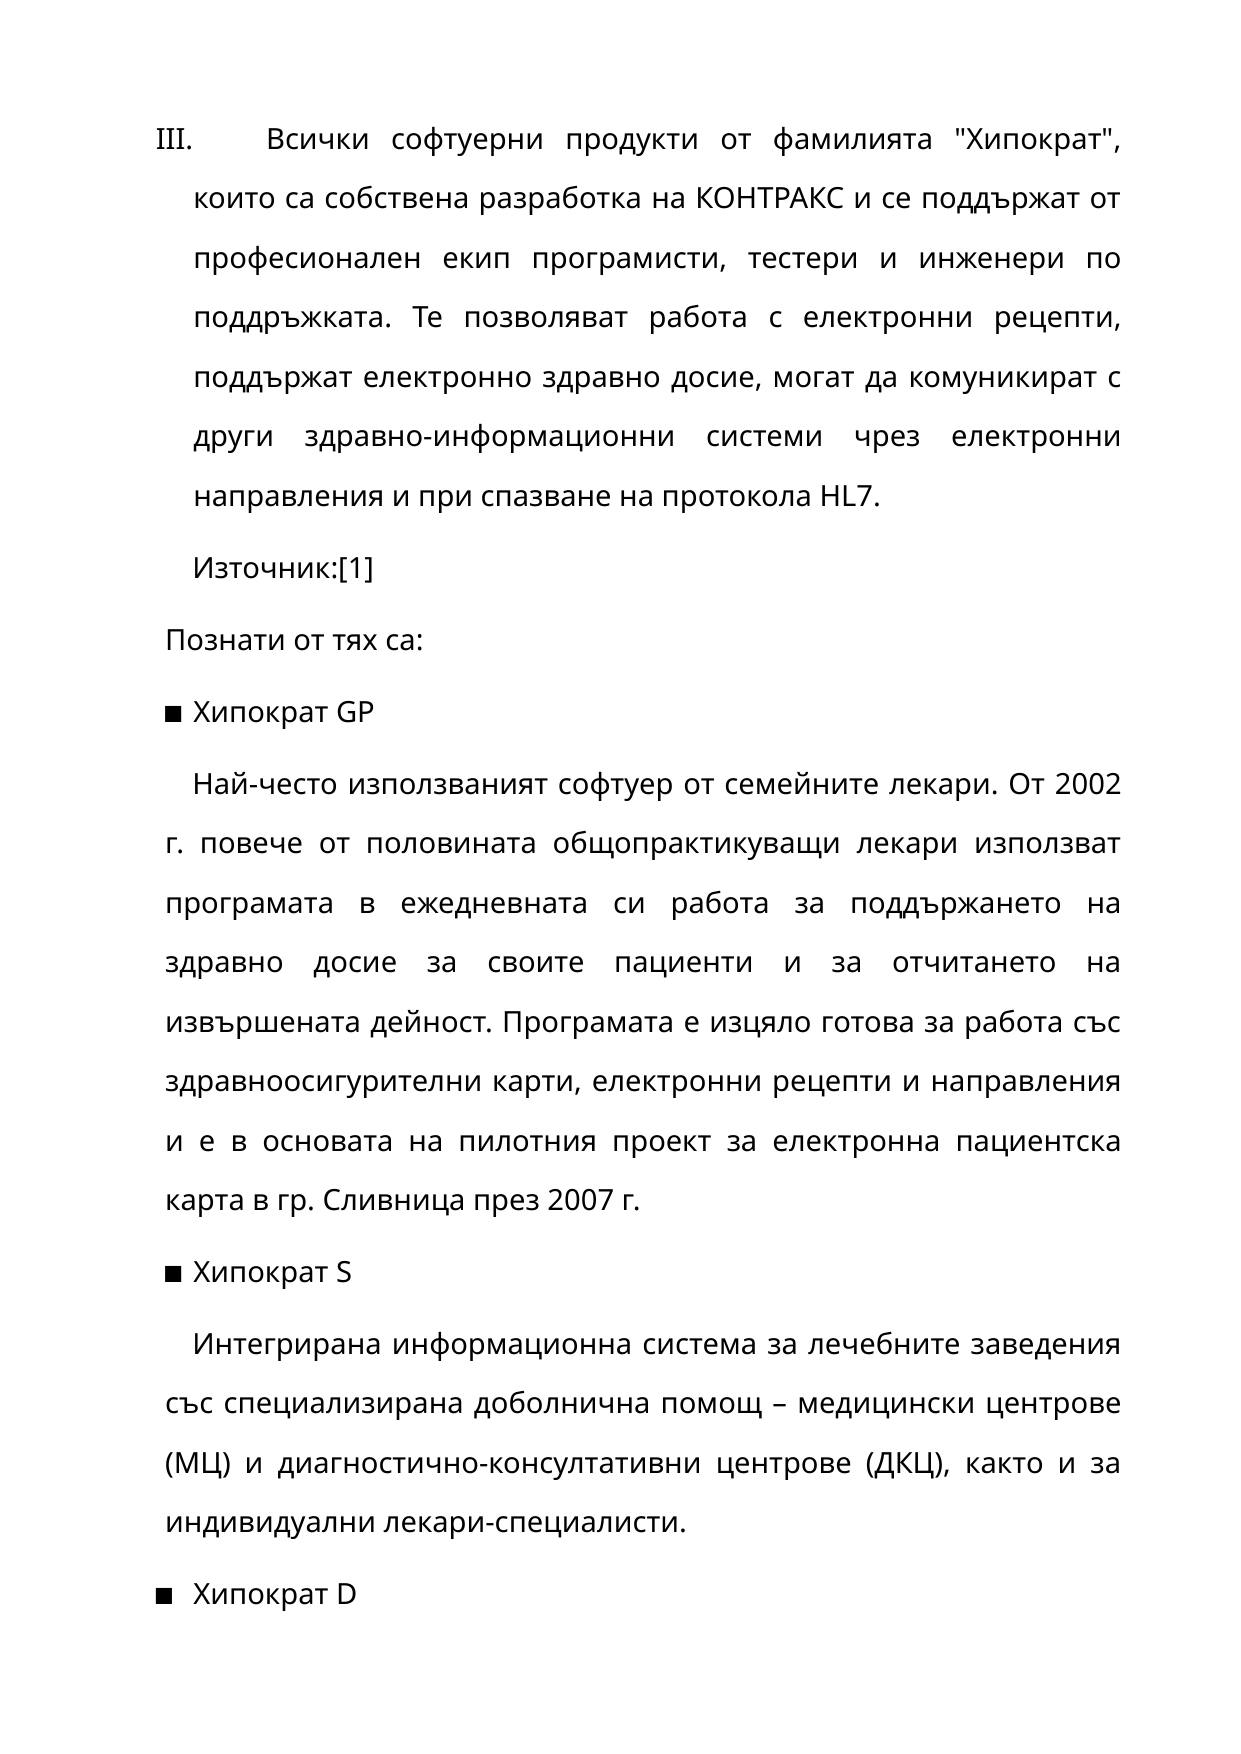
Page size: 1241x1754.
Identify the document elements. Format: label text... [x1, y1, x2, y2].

text Познати от тях са: [165, 619, 1122, 659]
list Хипократ GP [165, 691, 1122, 731]
text Интегрирана информационна система за лечебните заведения със специализирана доболнична помощ – медицински центрове (МЦ) и диагностично-консултативни центрове (ДКЦ), както и за индивидуални лекари-специалисти. [165, 1323, 1122, 1541]
list Всички софтуерни продукти от фамилията "Хипократ", които са собствена разработка на КОНТРАКС и се поддържат от професионален екип програмисти, тестери и инженери по поддръжката. Те позволяват работа с електронни рецепти, поддържат електронно здравно досие, могат да комуникират с други здравно-информационни системи чрез електронни направления и при спазване на протокола HL7. [156, 118, 1122, 515]
list Хипократ D [156, 1574, 1122, 1613]
text Най-често използваният софтуер от семейните лекари. От 2002 г. повече от половината общопрактикуващи лекари използват програмата в ежедневната си работа за поддържането на здравно досие за своите пациенти и за отчитането на извършената дейност. Програмата е изцяло готова за работа със здравноосигурителни карти, електронни рецепти и направления и е в основата на пилотния проект за електронна пациентска карта в гр. Сливница през 2007 г. [165, 763, 1122, 1219]
text Източник:[1] [165, 547, 1122, 587]
list Хипократ S [165, 1251, 1122, 1291]
